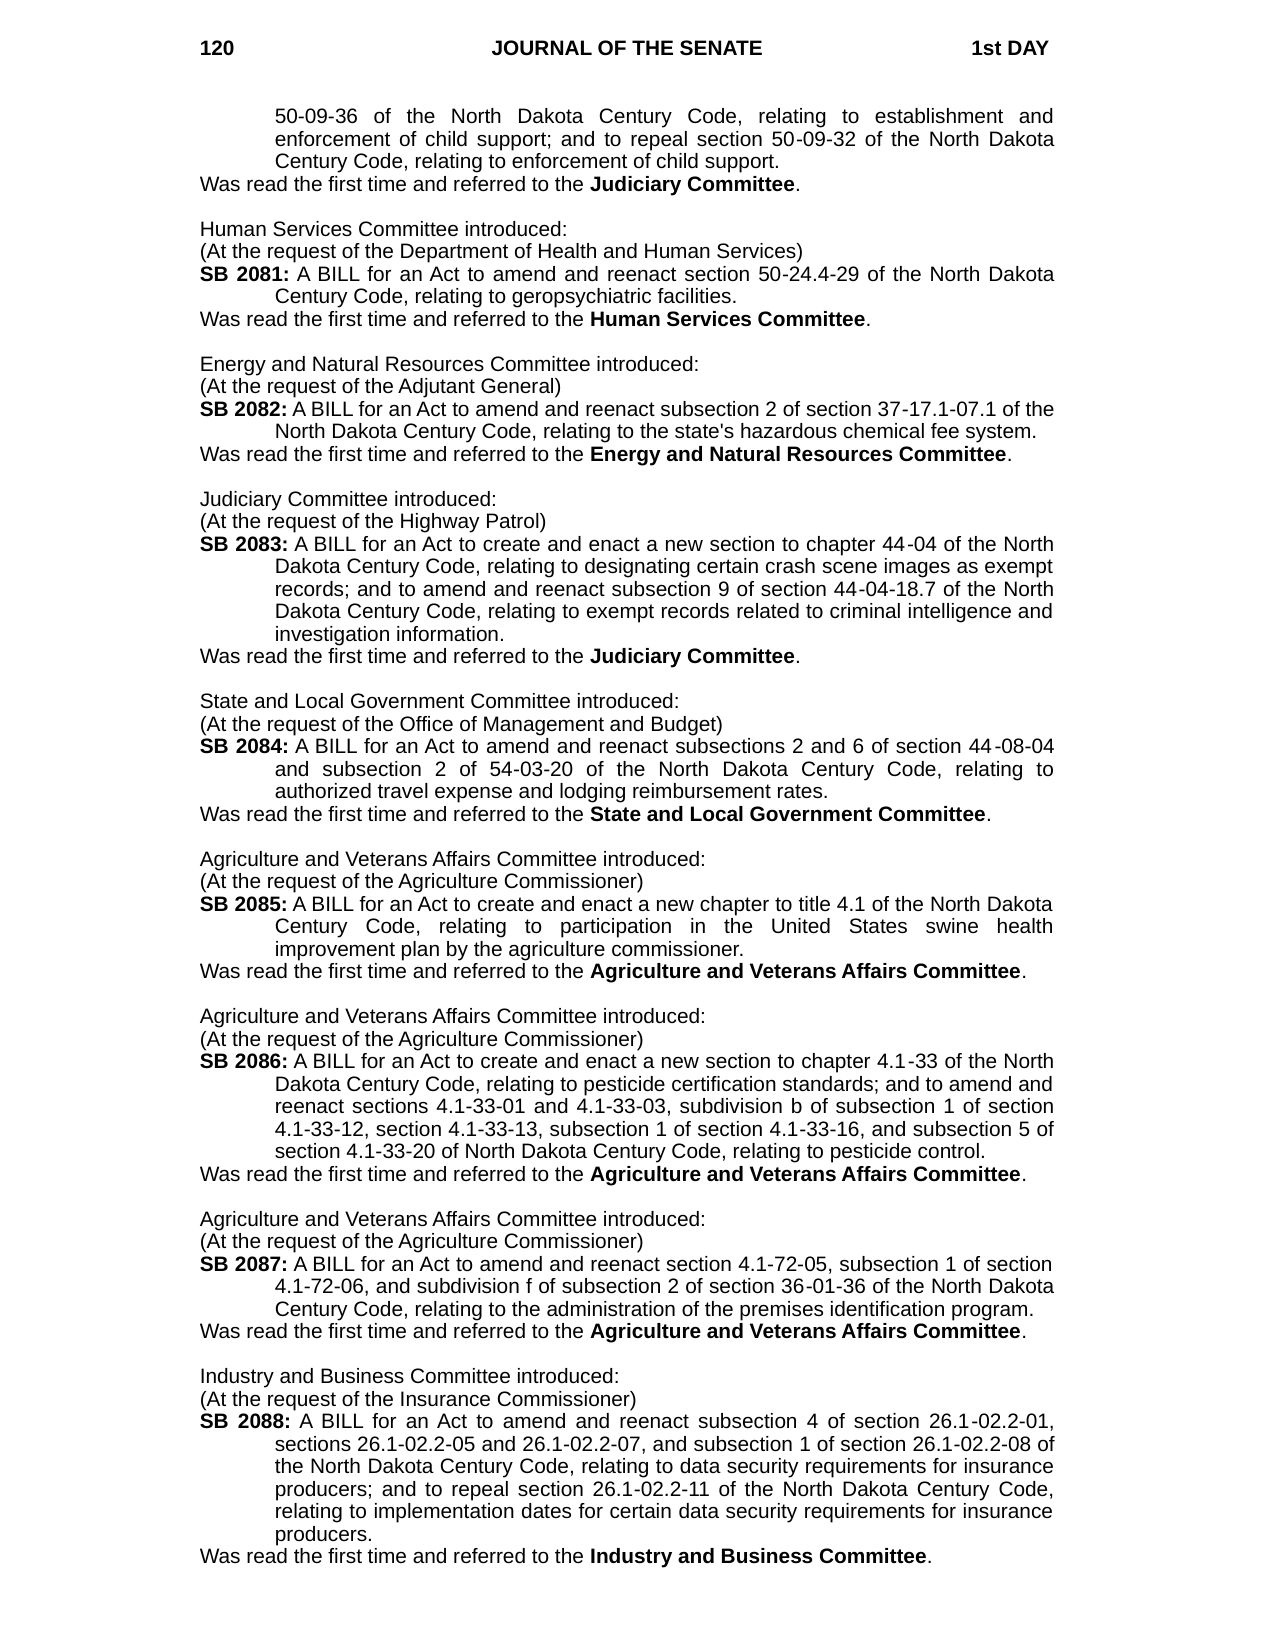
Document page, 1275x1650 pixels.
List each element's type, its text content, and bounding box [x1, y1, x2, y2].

title SB 2085: A BILL for an Act to create and enact a new chapter to title 4.1 of the North Dakota Century Code, relating to participation in the United States swine health improvement plan by the agriculture commissioner. [199, 893, 1054, 961]
text (At the request of the Adjutant General) [199, 376, 1054, 398]
text Energy and Natural Resources Committee introduced: [199, 353, 1054, 376]
title SB 2081: A BILL for an Act to amend and reenact section 50‑24.4‑29 of the North Dakota Century Code, relating to geropsychiatric facilities. [199, 263, 1054, 308]
text Was read the first time and referred to the Industry and Business Committee. [199, 1546, 1054, 1568]
text (At the request of the Agriculture Commissioner) [199, 1028, 1054, 1051]
text [0, 0, 118, 42]
subtitle Page 120 [9, 9, 109, 33]
text Industry and Business Committee introduced: [199, 1366, 1054, 1388]
text Was read the first time and referred to the Agriculture and Veterans Affairs Committee. [199, 961, 1054, 983]
text Was read the first time and referred to the Agriculture and Veterans Affairs Committee. [199, 1163, 1054, 1186]
text Human Services Committee introduced: [199, 218, 1054, 241]
title SB 2088: A BILL for an Act to amend and reenact subsection 4 of section 26.1‑02.2‑01, sections 26.1‑02.2‑05 and 26.1‑02.2‑07, and subsection 1 of section 26.1‑02.2‑08 of the North Dakota Century Code, relating to data security requirements for insurance producers; and to repeal section 26.1‑02.2‑11 of the North Dakota Century Code, relating to implementation dates for certain data security requirements for insurance producers. [199, 1411, 1054, 1546]
text Was read the first time and referred to the Energy and Natural Resources Committee. [199, 443, 1054, 466]
text Was read the first time and referred to the Human Services Committee. [199, 308, 1054, 331]
text Was read the first time and referred to the Judiciary Committee. [199, 646, 1054, 668]
text Judiciary Committee introduced: [199, 488, 1054, 511]
text Was read the first time and referred to the Agriculture and Veterans Affairs Committee. [199, 1321, 1054, 1343]
title SB 2083: A BILL for an Act to create and enact a new section to chapter 44‑04 of the North Dakota Century Code, relating to designating certain crash scene images as exempt records; and to amend and reenact subsection 9 of section 44‑04‑18.7 of the North Dakota Century Code, relating to exempt records related to criminal intelligence and investigation information. [199, 533, 1054, 646]
text Agriculture and Veterans Affairs Committee introduced: [199, 1208, 1054, 1231]
text State and Local Government Committee introduced: [199, 691, 1054, 713]
title SB 2084: A BILL for an Act to amend and reenact subsections 2 and 6 of section 44‑08‑04 and subsection 2 of 54‑03‑20 of the North Dakota Century Code, relating to authorized travel expense and lodging reimbursement rates. [199, 736, 1054, 803]
title 50‑09‑36 of the North Dakota Century Code, relating to establishment and enforcement of child support; and to repeal section 50‑09‑32 of the North Dakota Century Code, relating to enforcement of child support. [199, 106, 1054, 173]
text (At the request of the Agriculture Commissioner) [199, 1231, 1054, 1253]
text (At the request of the Agriculture Commissioner) [199, 871, 1054, 893]
text Agriculture and Veterans Affairs Committee introduced: [199, 848, 1054, 871]
title SB 2086: A BILL for an Act to create and enact a new section to chapter 4.1‑33 of the North Dakota Century Code, relating to pesticide certification standards; and to amend and reenact sections 4.1‑33‑01 and 4.1‑33‑03, subdivision b of subsection 1 of section 4.1‑33‑12, section 4.1‑33‑13, subsection 1 of section 4.1‑33‑16, and subsection 5 of section 4.1‑33‑20 of North Dakota Century Code, relating to pesticide control. [199, 1051, 1054, 1163]
text (At the request of the Insurance Commissioner) [199, 1388, 1054, 1411]
text (At the request of the Highway Patrol) [199, 511, 1054, 533]
text Was read the first time and referred to the State and Local Government Committee. [199, 803, 1054, 826]
text Was read the first time and referred to the Judiciary Committee. [199, 173, 1054, 196]
text (At the request of the Office of Management and Budget) [199, 713, 1054, 736]
title SB 2082: A BILL for an Act to amend and reenact subsection 2 of section 37‑17.1‑07.1 of the North Dakota Century Code, relating to the state's hazardous chemical fee system. [199, 398, 1054, 443]
title SB 2087: A BILL for an Act to amend and reenact section 4.1-72-05, subsection 1 of section 4.1‑72‑06, and subdivision f of subsection 2 of section 36‑01‑36 of the North Dakota Century Code, relating to the administration of the premises identification program. [199, 1253, 1054, 1321]
text Agriculture and Veterans Affairs Committee introduced: [199, 1006, 1054, 1028]
text (At the request of the Department of Health and Human Services) [199, 241, 1054, 263]
